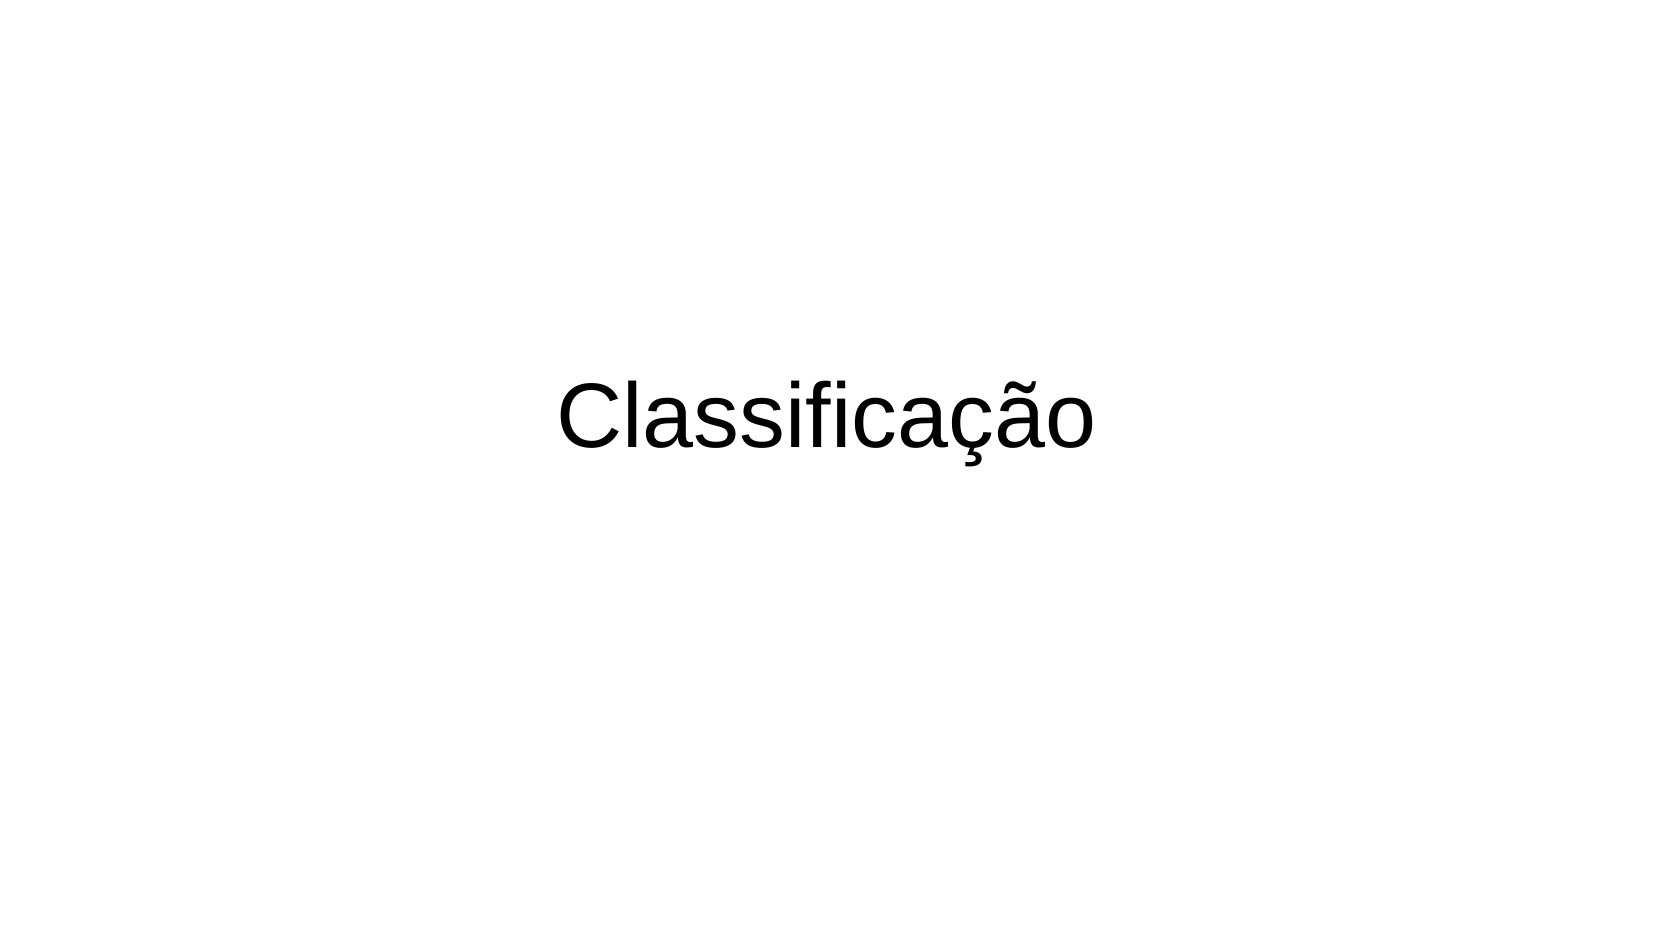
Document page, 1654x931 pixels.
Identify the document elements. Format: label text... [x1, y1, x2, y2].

title Classificação [82, 338, 1571, 494]
